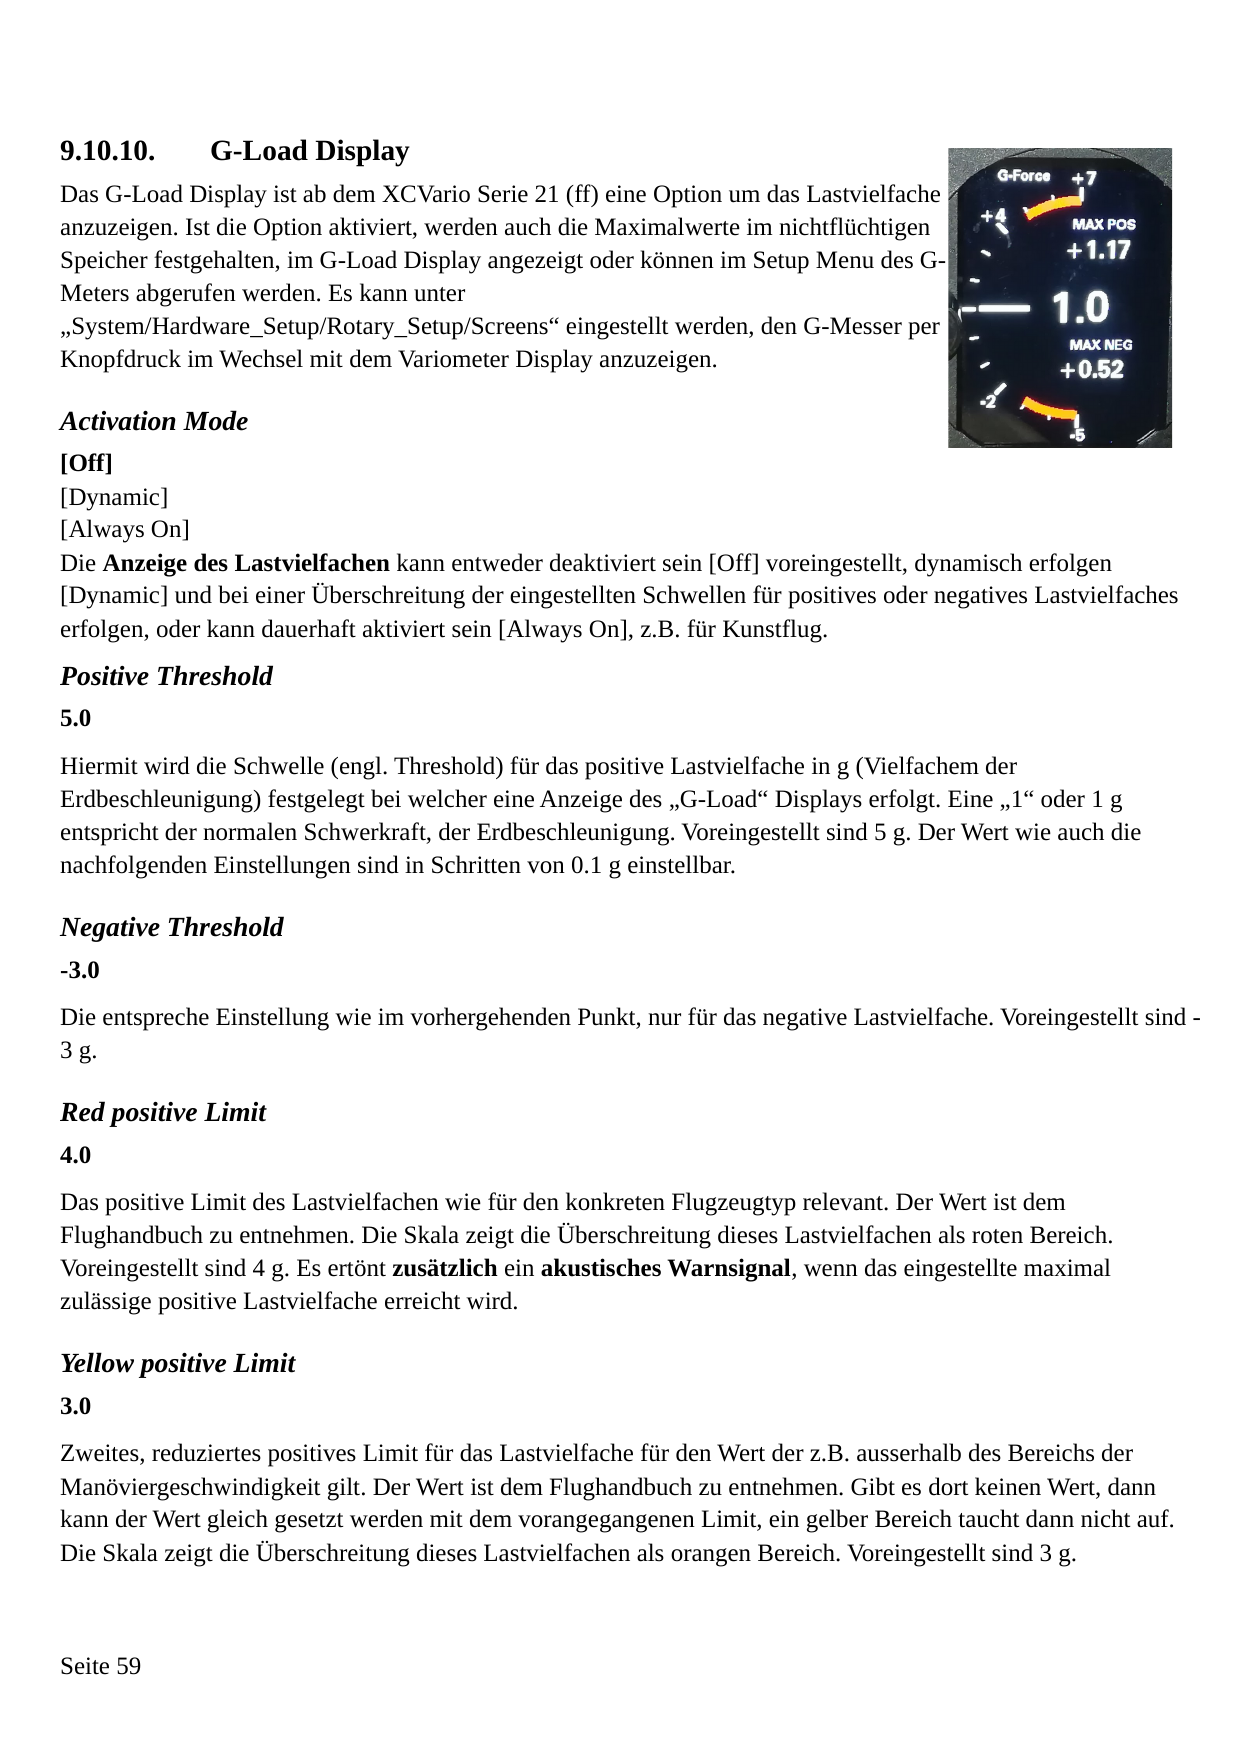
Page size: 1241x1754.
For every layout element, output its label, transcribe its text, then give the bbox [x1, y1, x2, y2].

text Hiermit wird die Schwelle (engl. Threshold) für das positive Lastvielfache in g (Vielfachem der Erdbeschleunigung) festgelegt bei welcher eine Anzeige des „G-Load“ Displays erfolgt. Eine „1“ oder 1 g entspricht der normalen Schwerkraft, der Erdbeschleunigung. Voreingestellt sind 5 g. Der Wert wie auch die nachfolgenden Einstellungen sind in Schritten von 0.1 g einstellbar. [60, 751, 1207, 879]
subtitle Negative Threshold [60, 910, 1207, 942]
text [Always On] [60, 514, 1207, 543]
text 4.0 [60, 1140, 1207, 1168]
text Die entspreche Einstellung wie im vorhergehenden Punkt, nur für das negative Lastvielfache. Voreingestellt sind -3 g. [60, 1002, 1207, 1064]
subtitle Activation Mode [60, 404, 948, 436]
subtitle Positive Threshold [60, 659, 1207, 691]
picture [948, 148, 1173, 448]
subtitle [1173, 404, 1207, 436]
text [Dynamic] [60, 482, 1207, 510]
subtitle Yellow positive Limit [60, 1347, 1207, 1378]
text 5.0 [60, 703, 1207, 732]
text -3.0 [60, 955, 1207, 983]
text [Off] [60, 448, 1207, 477]
text Das positive Limit des Lastvielfachen wie für den konkreten Flugzeugtyp relevant. Der Wert ist dem Flughandbuch zu entnehmen. Die Skala zeigt die Überschreitung dieses Lastvielfachen als roten Bereich. Voreingestellt sind 4 g. Es ertönt zusätzlich ein akustisches Warnsignal, wenn das eingestellte maximal zulässige positive Lastvielfache erreicht wird. [60, 1187, 1207, 1315]
text Die Anzeige des Lastvielfachen kann entweder deaktiviert sein [Off] voreingestellt, dynamisch erfolgen [Dynamic] und bei einer Überschreitung der eingestellten Schwellen für positives oder negatives Lastvielfaches erfolgen, oder kann dauerhaft aktiviert sein [Always On], z.B. für Kunstflug. [60, 548, 1207, 642]
subtitle G-Load Display [60, 133, 1207, 166]
text Zweites, reduziertes positives Limit für das Lastvielfache für den Wert der z.B. ausserhalb des Bereichs der Manöviergeschwindigkeit gilt. Der Wert ist dem Flughandbuch zu entnehmen. Gibt es dort keinen Wert, dann kann der Wert gleich gesetzt werden mit dem vorangegangenen Limit, ein gelber Bereich taucht dann nicht auf. Die Skala zeigt die Überschreitung dieses Lastvielfachen als orangen Bereich. Voreingestellt sind 3 g. [60, 1438, 1207, 1566]
text Das G-Load Display ist ab dem XCVario Serie 21 (ff) eine Option um das Lastvielfache anzuzeigen. Ist die Option aktiviert, werden auch die Maximalwerte im nichtflüchtigen Speicher festgehalten, im G-Load Display angezeigt oder können im Setup Menu des G-Meters abgerufen werden. Es kann unter „System/Hardware_Setup/Rotary_Setup/Screens“ eingestellt werden, den G-Messer per Knopfdruck im Wechsel mit dem Variometer Display anzuzeigen. [60, 179, 948, 373]
text 3.0 [60, 1391, 1207, 1420]
subtitle Red positive Limit [60, 1095, 1207, 1127]
